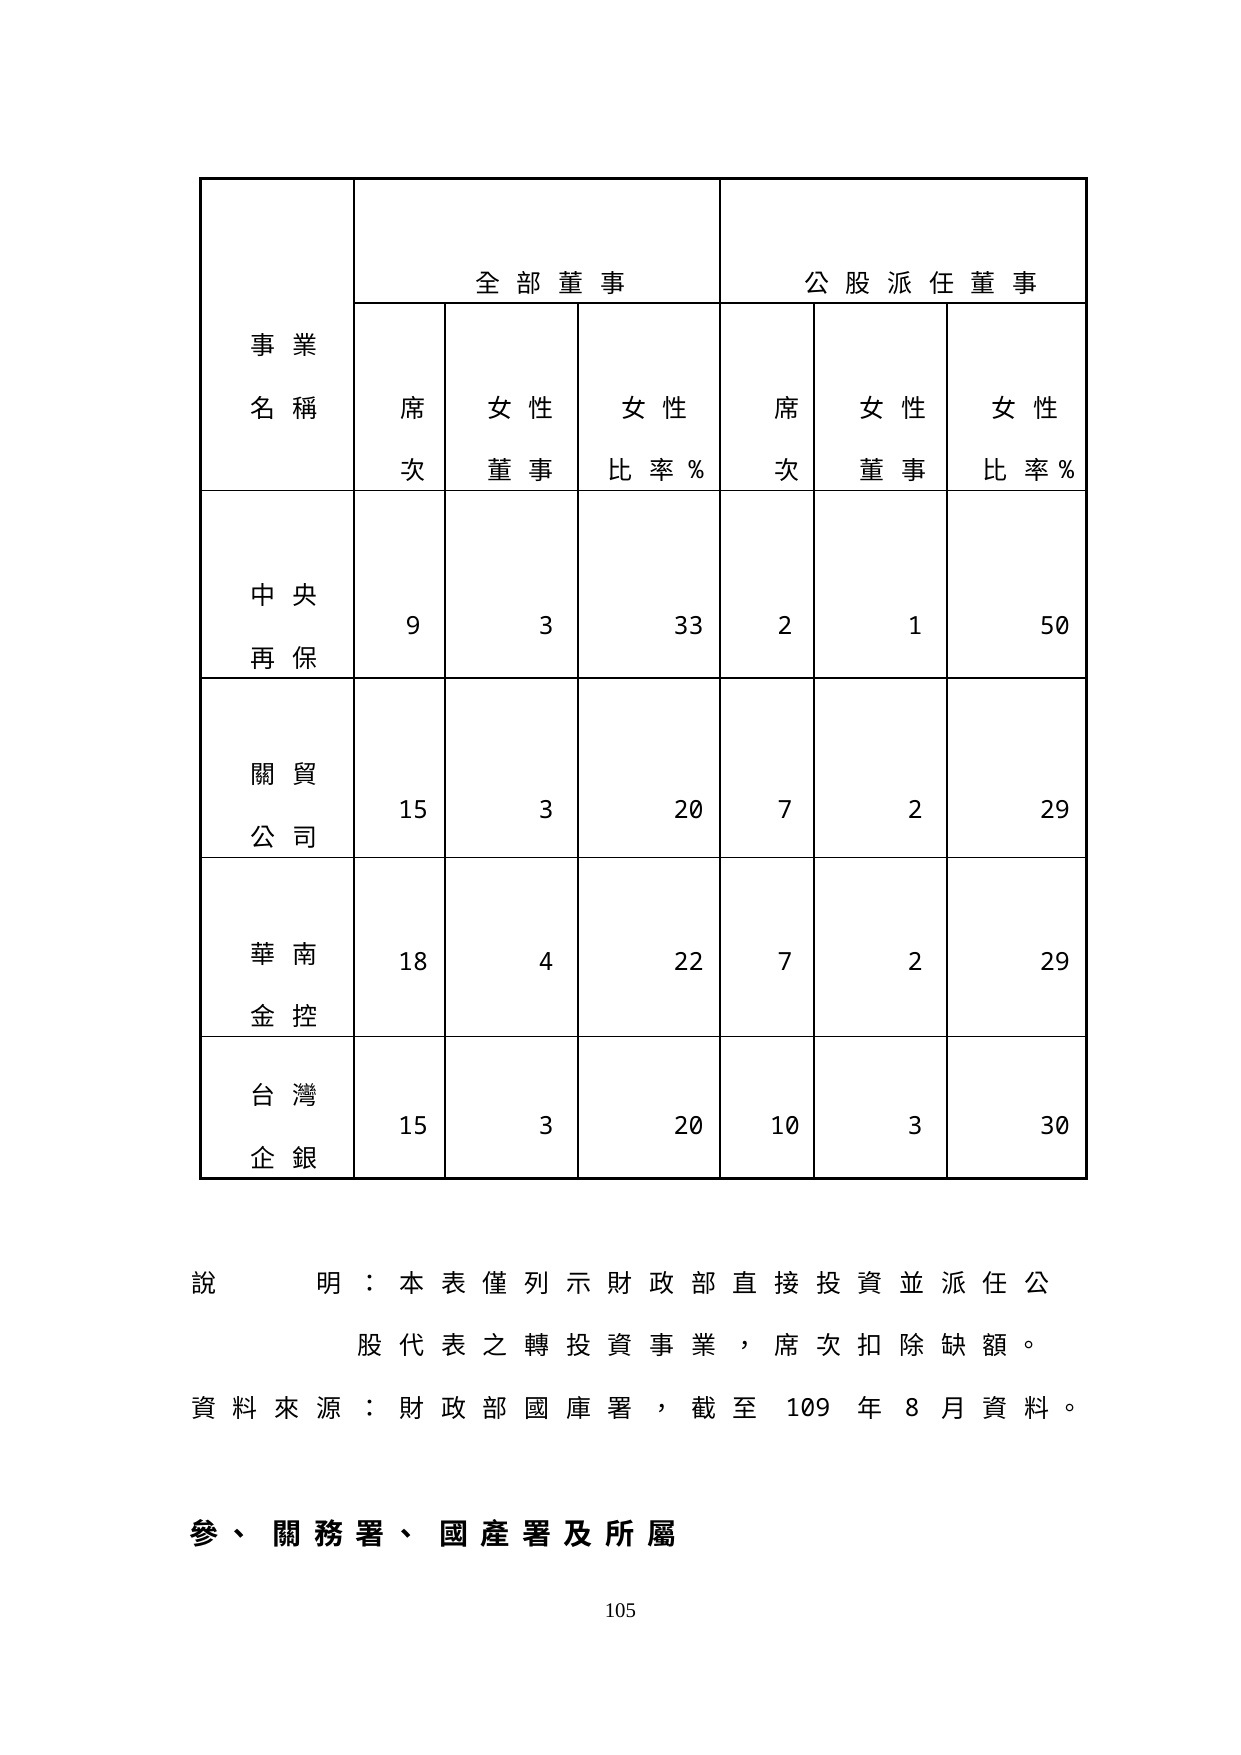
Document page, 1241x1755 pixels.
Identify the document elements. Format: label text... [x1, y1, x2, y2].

table_cell 30 [948, 1037, 1085, 1177]
table_cell 18 [355, 858, 444, 1036]
table_cell 33 [579, 491, 719, 677]
table_cell 3 [446, 679, 577, 856]
table_cell 2 [721, 491, 813, 677]
text 參、關務署、國產署及所屬 [183, 1490, 1058, 1552]
table_cell 3 [446, 1037, 577, 1177]
table_cell 15 [355, 679, 444, 856]
table_cell 2 [815, 858, 946, 1036]
table_cell 2 [815, 679, 946, 856]
table_cell 15 [355, 1037, 444, 1177]
table_cell 女性董事 [446, 304, 577, 490]
table_header 全部董事 [355, 180, 719, 302]
table_cell 4 [446, 858, 577, 1036]
table_cell 1 [815, 491, 946, 677]
table_cell 3 [815, 1037, 946, 1177]
table_cell 29 [948, 679, 1085, 856]
table_cell 關貿公司 [202, 679, 353, 856]
table_cell 20 [579, 1037, 719, 1177]
table_cell 中央再保 [202, 491, 353, 677]
table_header 公股派任董事 [721, 180, 1085, 302]
table_cell 7 [721, 679, 813, 856]
table_cell 50 [948, 491, 1085, 677]
text 資料來源：財政部國庫署，截至109年8月資料。 [183, 1365, 1058, 1427]
text 說 明：本表僅列示財政部直接投資並派任公股代表之轉投資事業，席次扣除缺額。 [183, 1240, 1058, 1365]
table_cell 席次 [721, 304, 813, 490]
table_cell 20 [579, 679, 719, 856]
table_cell 9 [355, 491, 444, 677]
table_cell 女性比率% [579, 304, 719, 490]
table_cell 22 [579, 858, 719, 1036]
table_cell 台灣企銀 [202, 1037, 353, 1177]
table_cell 3 [446, 491, 577, 677]
table_header 事業名稱 [202, 180, 353, 490]
table_cell 7 [721, 858, 813, 1036]
table_cell 席次 [355, 304, 444, 490]
table_cell 女性比率% [948, 304, 1085, 490]
table_cell 29 [948, 858, 1085, 1036]
table_cell 華南金控 [202, 858, 353, 1036]
table_cell 女性董事 [815, 304, 946, 490]
table_cell 10 [721, 1037, 813, 1177]
